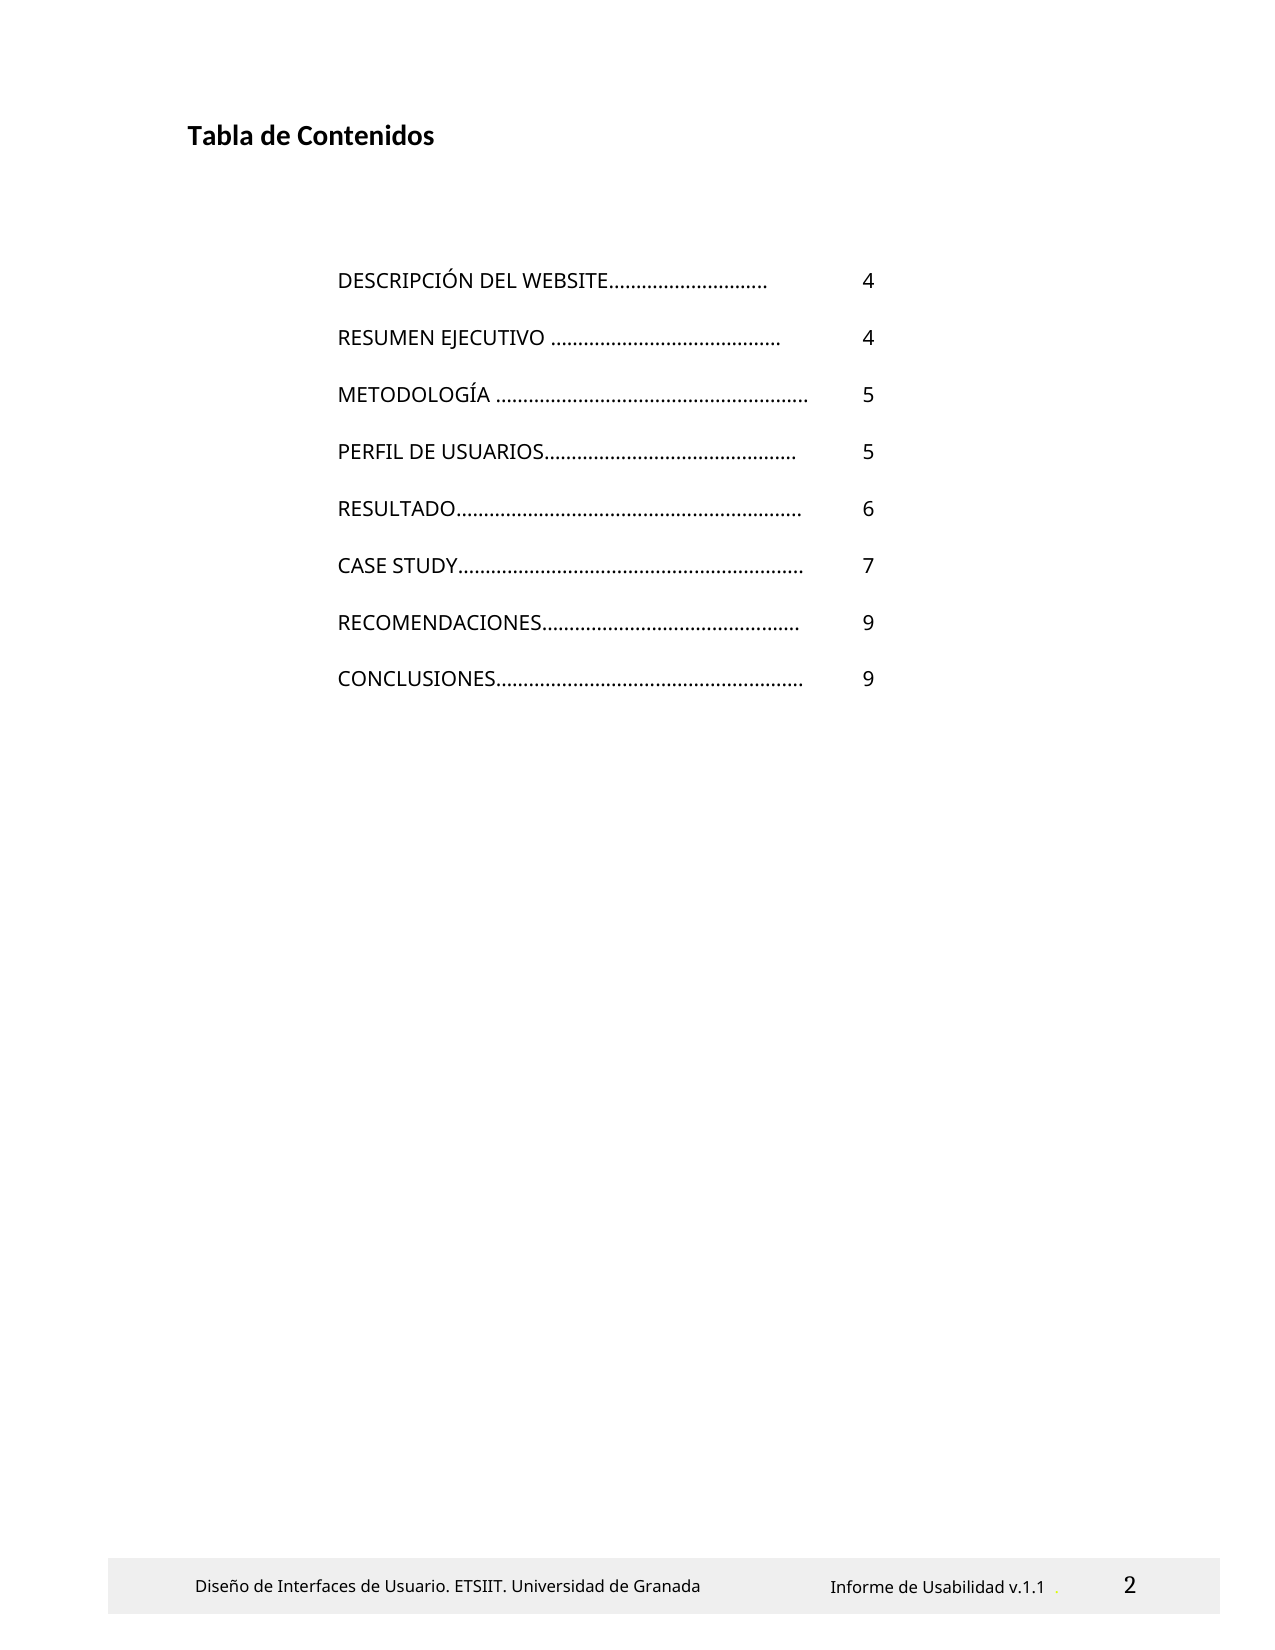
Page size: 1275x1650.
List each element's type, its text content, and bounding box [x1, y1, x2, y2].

text PERFIL DE USUARIOS………………………………………. 5 [337, 437, 1125, 466]
text RECOMENDACIONES…………………….…………………. 9 [337, 608, 1125, 636]
text METODOLOGÍA ………………………………………………... 5 [337, 380, 1125, 409]
text CASE STUDY…………………………….……………………….. 7 [337, 551, 1125, 579]
text RESUMEN EJECUTIVO …………………………………… 4 [337, 323, 1125, 352]
text Tabla de Contenidos [187, 117, 1125, 153]
text CONCLUSIONES…………..…………………………..………. 9 [337, 664, 1125, 693]
text DESCRIPCIÓN DEL WEBSITE……………………….. 4 [337, 266, 1125, 295]
text RESULTADO…………………………….……………………….. 6 [337, 494, 1125, 522]
